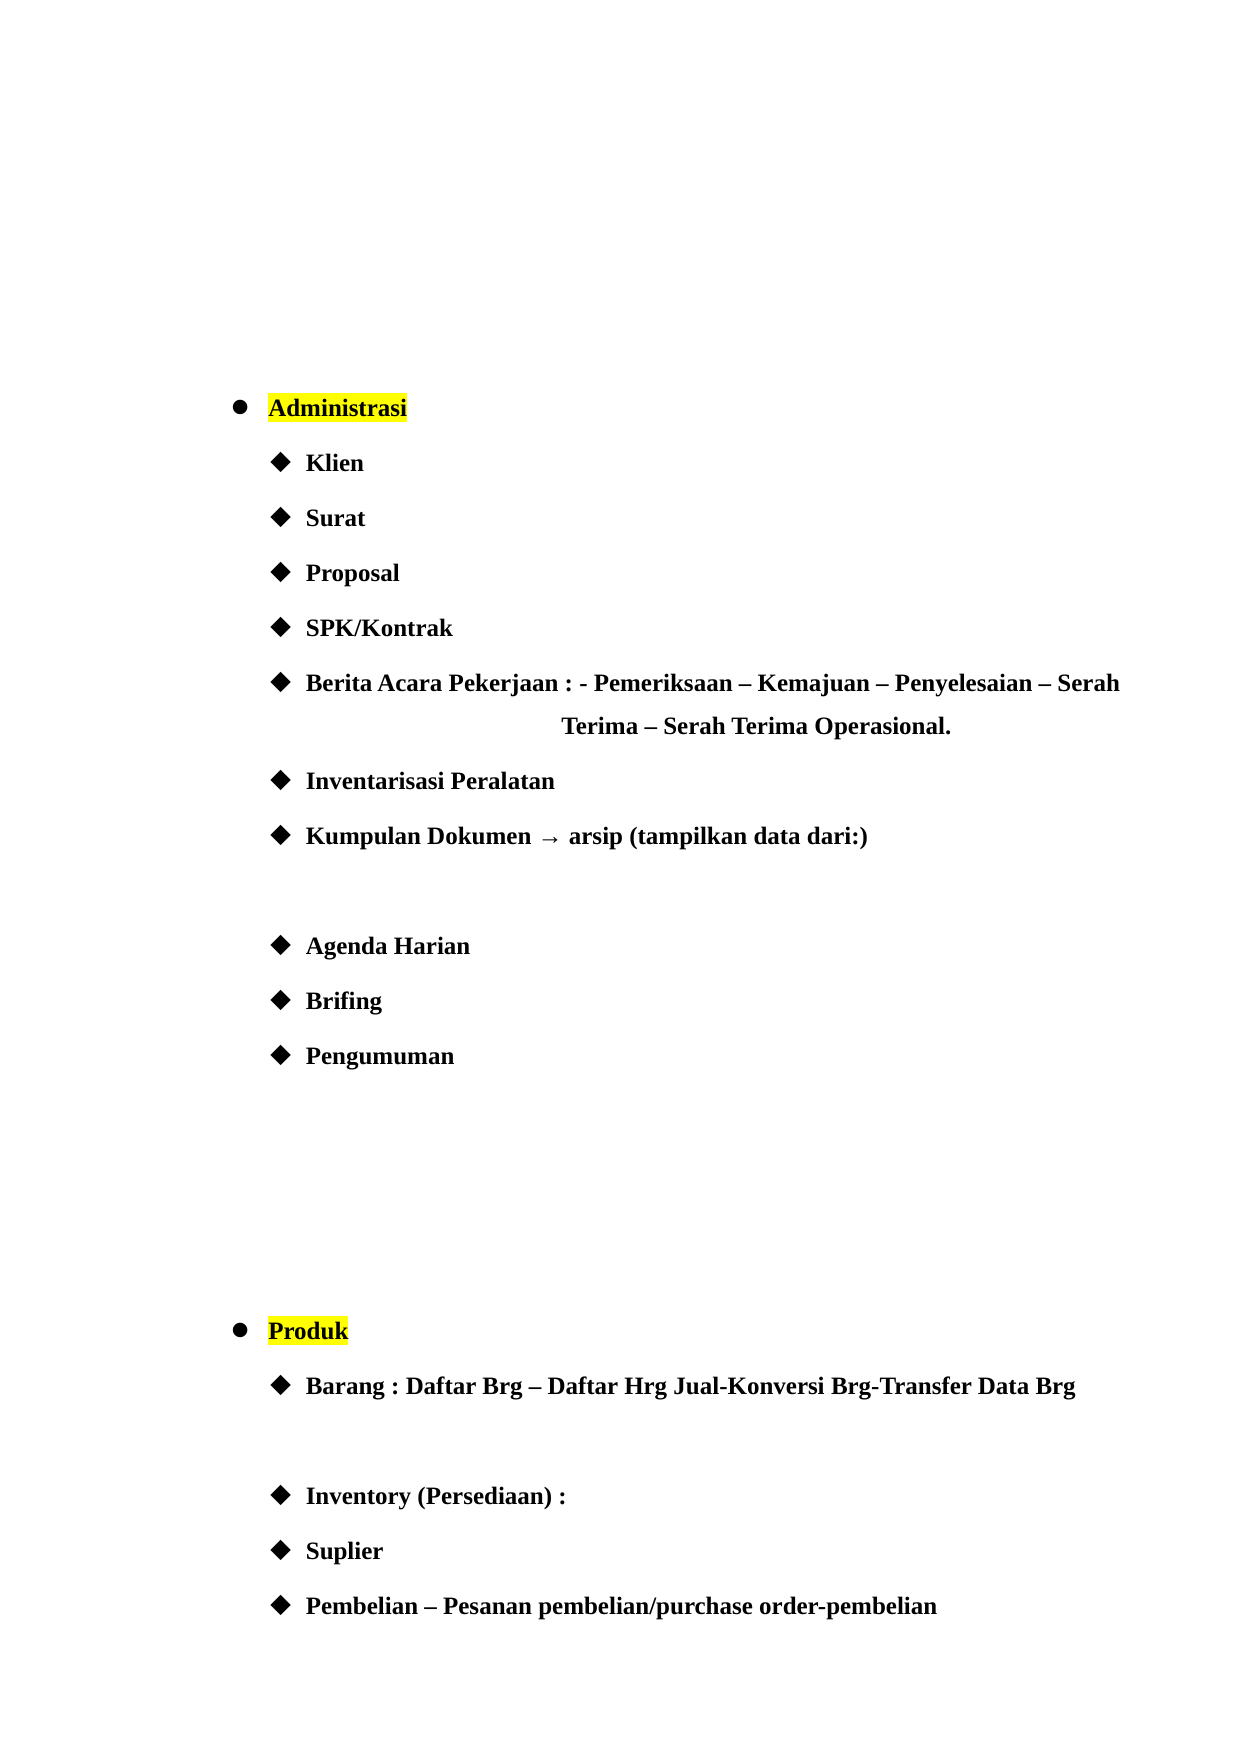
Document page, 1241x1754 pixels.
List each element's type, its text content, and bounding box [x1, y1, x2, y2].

list Produk [231, 1316, 1122, 1345]
list Berita Acara Pekerjaan : - Pemeriksaan – Kemajuan – Penyelesaian – Serah Terima – Serah Terima Operasional. [268, 668, 1122, 740]
list Pembelian – Pesanan pembelian/purchase order-pembelian [268, 1591, 1122, 1620]
list Agenda Harian [268, 931, 1122, 960]
list Proposal [268, 558, 1122, 587]
list Pengumuman [268, 1041, 1122, 1070]
list Inventory (Persediaan) : [268, 1481, 1122, 1510]
list Suplier [268, 1536, 1122, 1565]
list Kumpulan Dokumen → arsip (tampilkan data dari:) [268, 821, 1122, 850]
list SPK/Kontrak [268, 613, 1122, 642]
list Klien [268, 448, 1122, 477]
list Administrasi [231, 393, 1122, 422]
list Inventarisasi Peralatan [268, 766, 1122, 795]
list Barang : Daftar Brg – Daftar Hrg Jual-Konversi Brg-Transfer Data Brg [268, 1371, 1122, 1400]
list Brifing [268, 986, 1122, 1015]
list Surat [268, 503, 1122, 532]
